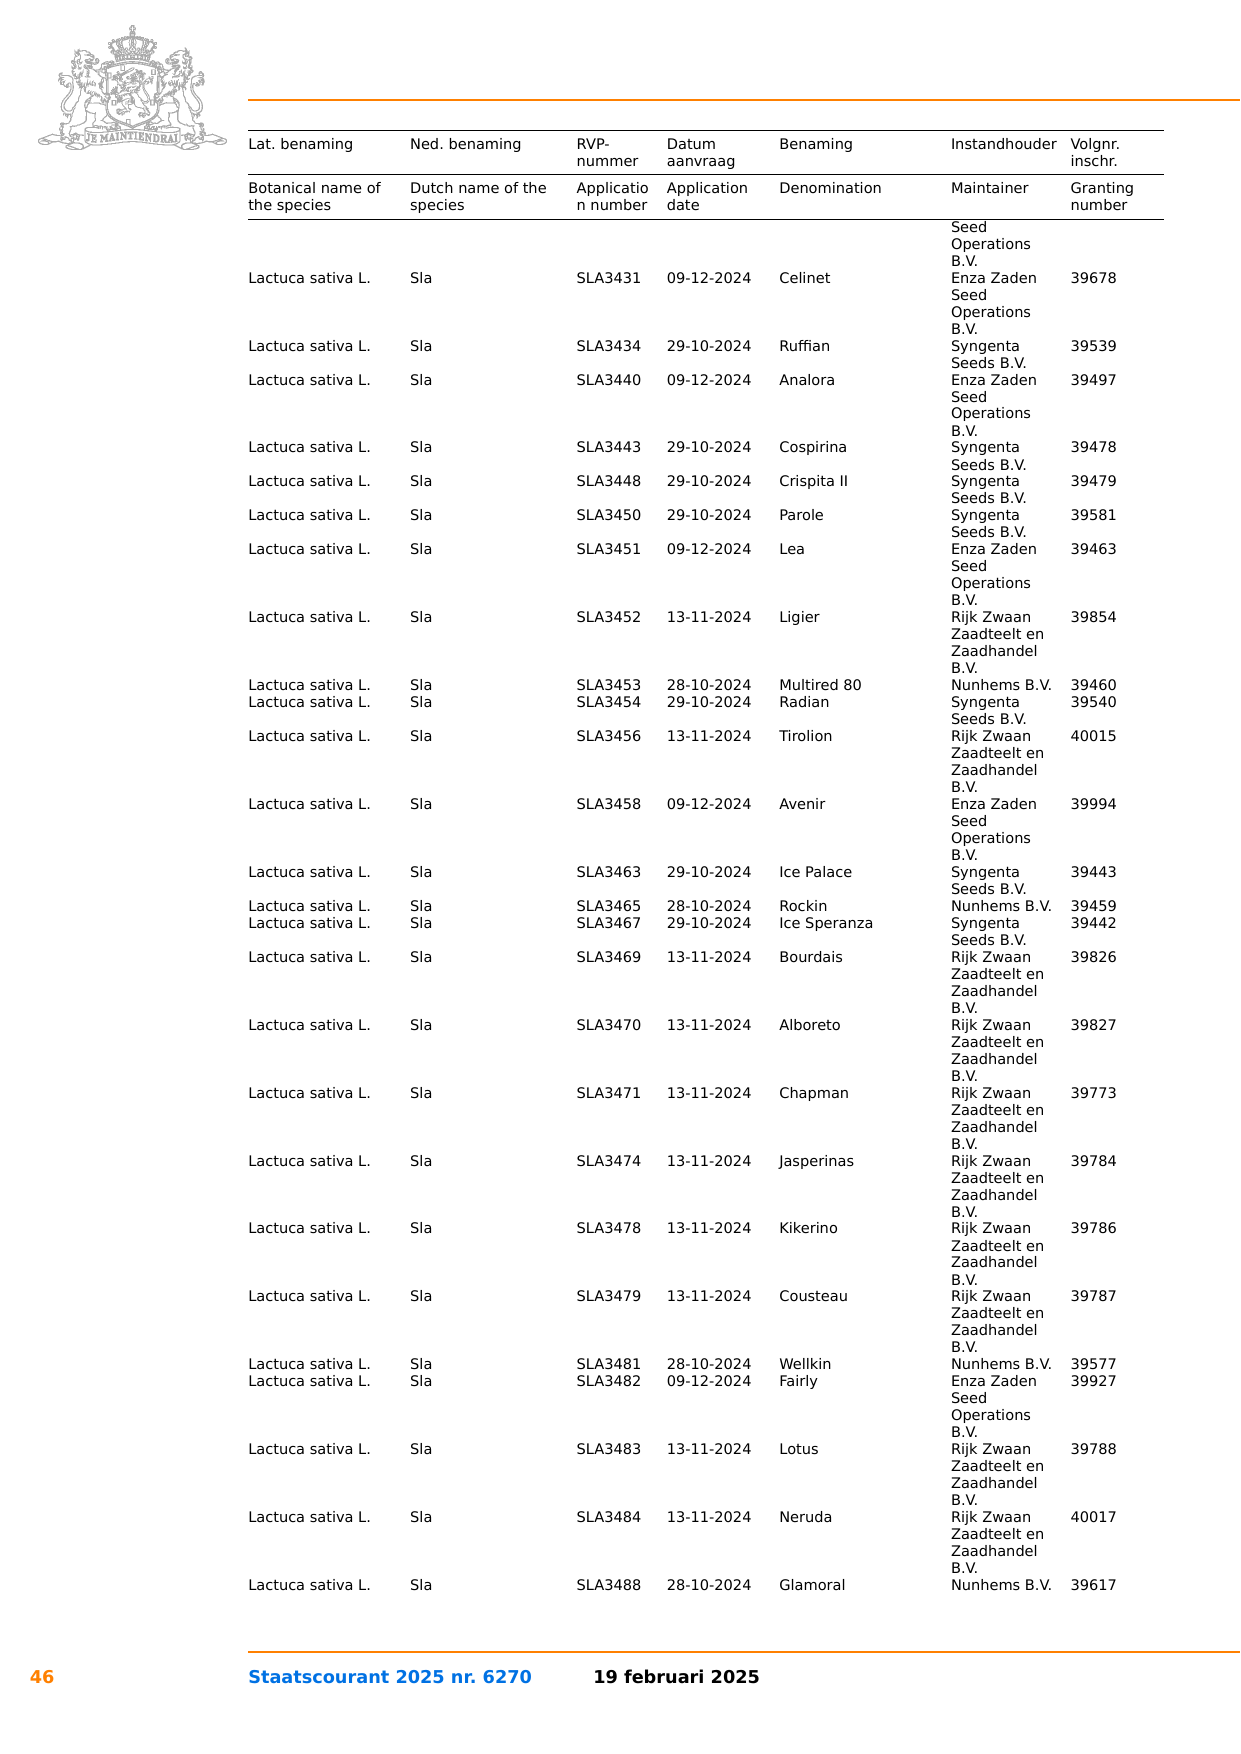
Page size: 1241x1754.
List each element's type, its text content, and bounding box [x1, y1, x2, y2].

table_cell Sla [404, 270, 570, 337]
table_cell SLA3440 [570, 371, 661, 439]
table_cell Nunhems B.V. [945, 677, 1064, 694]
table_cell Nunhems B.V. [945, 898, 1064, 915]
table_cell 29-10-2024 [661, 338, 773, 371]
table_cell SLA3471 [570, 1085, 661, 1152]
table_cell 29-10-2024 [661, 439, 773, 473]
table_cell Lactuca sativa L. [248, 915, 404, 949]
table_cell Sla [404, 1577, 570, 1594]
table_cell Lactuca sativa L. [248, 694, 404, 728]
table_cell Sla [404, 796, 570, 864]
table_cell SLA3478 [570, 1220, 661, 1288]
table_cell Ruffian [773, 338, 945, 371]
table_cell SLA3481 [570, 1356, 661, 1373]
table_cell Wellkin [773, 1356, 945, 1373]
table_cell 39577 [1065, 1356, 1163, 1373]
table_cell Sla [404, 1153, 570, 1220]
table_cell SLA3454 [570, 694, 661, 728]
table_cell [570, 220, 661, 269]
table_cell Lactuca sativa L. [248, 1153, 404, 1220]
table_cell SLA3467 [570, 915, 661, 949]
table_cell SLA3488 [570, 1577, 661, 1594]
table_cell SLA3443 [570, 439, 661, 473]
table_cell Lactuca sativa L. [248, 728, 404, 796]
table_cell 29-10-2024 [661, 864, 773, 898]
table_cell Syngenta Seeds B.V. [945, 338, 1064, 371]
table_cell 13-11-2024 [661, 1017, 773, 1084]
table_cell 39786 [1065, 1220, 1163, 1288]
table_cell Sla [404, 949, 570, 1017]
table_cell SLA3482 [570, 1373, 661, 1441]
table_cell Lactuca sativa L. [248, 507, 404, 541]
table_cell SLA3450 [570, 507, 661, 541]
table_cell Lotus [773, 1441, 945, 1509]
table_cell 13-11-2024 [661, 609, 773, 677]
table_cell Lactuca sativa L. [248, 439, 404, 473]
table_cell SLA3474 [570, 1153, 661, 1220]
table_cell Avenir [773, 796, 945, 864]
table_cell 39443 [1065, 864, 1163, 898]
table_cell Cospirina [773, 439, 945, 473]
table_cell Multired 80 [773, 677, 945, 694]
table_cell SLA3479 [570, 1288, 661, 1356]
table_cell Lactuca sativa L. [248, 270, 404, 337]
table_cell 39927 [1065, 1373, 1163, 1441]
table_cell Enza Zaden Seed Operations B.V. [945, 541, 1064, 609]
table_cell 13-11-2024 [661, 1153, 773, 1220]
table_cell 09-12-2024 [661, 270, 773, 337]
table_cell SLA3456 [570, 728, 661, 796]
table_cell Sla [404, 694, 570, 728]
table_cell 40015 [1065, 728, 1163, 796]
table_cell Neruda [773, 1509, 945, 1577]
table_cell 39459 [1065, 898, 1163, 915]
table_cell Enza Zaden Seed Operations B.V. [945, 1373, 1064, 1441]
table_cell Sla [404, 1373, 570, 1441]
table_cell Lactuca sativa L. [248, 864, 404, 898]
table_header Instandhouder [945, 131, 1064, 174]
table_cell 39463 [1065, 541, 1163, 609]
table_cell Enza Zaden Seed Operations B.V. [945, 371, 1064, 439]
table_cell 28-10-2024 [661, 677, 773, 694]
table_header Ned. benaming [404, 131, 570, 174]
table_cell Application date [661, 175, 773, 219]
table_cell 39479 [1065, 473, 1163, 507]
picture [38, 25, 227, 150]
table_cell 39994 [1065, 796, 1163, 864]
table_cell [248, 220, 404, 269]
table_cell Rockin [773, 898, 945, 915]
table_cell 09-12-2024 [661, 371, 773, 439]
table_header Lat. benaming [248, 131, 404, 174]
table_cell 09-12-2024 [661, 1373, 773, 1441]
table_cell 39540 [1065, 694, 1163, 728]
table_cell Sla [404, 473, 570, 507]
table_cell Lactuca sativa L. [248, 949, 404, 1017]
table_cell 09-12-2024 [661, 541, 773, 609]
table_cell Rijk Zwaan Zaadteelt en Zaadhandel B.V. [945, 1085, 1064, 1152]
table_cell Lactuca sativa L. [248, 541, 404, 609]
table_cell Enza Zaden Seed Operations B.V. [945, 270, 1064, 337]
table_cell Tirolion [773, 728, 945, 796]
table_cell Sla [404, 439, 570, 473]
table_cell Lactuca sativa L. [248, 677, 404, 694]
table_cell Botanical name of the species [248, 175, 404, 219]
table_cell Fairly [773, 1373, 945, 1441]
table_cell SLA3431 [570, 270, 661, 337]
table_cell Sla [404, 507, 570, 541]
table_cell Sla [404, 1356, 570, 1373]
table_cell SLA3451 [570, 541, 661, 609]
table_cell Sla [404, 1441, 570, 1509]
table_cell 29-10-2024 [661, 473, 773, 507]
table_cell [773, 220, 945, 269]
table_cell Glamoral [773, 1577, 945, 1594]
table_cell Nunhems B.V. [945, 1577, 1064, 1594]
table_cell [404, 220, 570, 269]
table_cell SLA3463 [570, 864, 661, 898]
table_cell Sla [404, 898, 570, 915]
table_cell 13-11-2024 [661, 1085, 773, 1152]
table_cell Crispita II [773, 473, 945, 507]
table_cell Alboreto [773, 1017, 945, 1084]
table_cell 28-10-2024 [661, 1577, 773, 1594]
table_cell Lactuca sativa L. [248, 1509, 404, 1577]
table_header RVP-nummer [570, 131, 661, 174]
table_cell Denomination [773, 175, 945, 219]
table_cell Seed Operations B.V. [945, 220, 1064, 269]
table_cell Syngenta Seeds B.V. [945, 439, 1064, 473]
table_cell 39678 [1065, 270, 1163, 337]
table_cell 09-12-2024 [661, 796, 773, 864]
table_cell Sla [404, 1017, 570, 1084]
table_cell Enza Zaden Seed Operations B.V. [945, 796, 1064, 864]
table_cell Rijk Zwaan Zaadteelt en Zaadhandel B.V. [945, 1441, 1064, 1509]
table_cell Lactuca sativa L. [248, 1288, 404, 1356]
table_cell Maintainer [945, 175, 1064, 219]
table_cell Jasperinas [773, 1153, 945, 1220]
table_cell Lactuca sativa L. [248, 371, 404, 439]
table_cell Lactuca sativa L. [248, 1017, 404, 1084]
table_cell 39826 [1065, 949, 1163, 1017]
table_cell SLA3469 [570, 949, 661, 1017]
table_cell 13-11-2024 [661, 728, 773, 796]
table_cell 28-10-2024 [661, 1356, 773, 1373]
table_cell Sla [404, 864, 570, 898]
table_cell 13-11-2024 [661, 949, 773, 1017]
table_cell Syngenta Seeds B.V. [945, 694, 1064, 728]
table_cell SLA3453 [570, 677, 661, 694]
table_cell Lactuca sativa L. [248, 1356, 404, 1373]
table_cell Parole [773, 507, 945, 541]
table_cell Lactuca sativa L. [248, 473, 404, 507]
table_cell Sla [404, 371, 570, 439]
table_cell Rijk Zwaan Zaadteelt en Zaadhandel B.V. [945, 1017, 1064, 1084]
table_cell Syngenta Seeds B.V. [945, 473, 1064, 507]
table_cell Lactuca sativa L. [248, 1220, 404, 1288]
table_cell SLA3434 [570, 338, 661, 371]
table_cell Sla [404, 1220, 570, 1288]
table_cell SLA3483 [570, 1441, 661, 1509]
table_cell Application number [570, 175, 661, 219]
table_cell Lactuca sativa L. [248, 1441, 404, 1509]
table_cell Syngenta Seeds B.V. [945, 864, 1064, 898]
table_cell Sla [404, 1288, 570, 1356]
table_cell Bourdais [773, 949, 945, 1017]
table_cell Lactuca sativa L. [248, 338, 404, 371]
table_cell Rijk Zwaan Zaadteelt en Zaadhandel B.V. [945, 1509, 1064, 1577]
table_cell SLA3465 [570, 898, 661, 915]
table_cell 29-10-2024 [661, 915, 773, 949]
table_cell Chapman [773, 1085, 945, 1152]
table_cell 39497 [1065, 371, 1163, 439]
table_cell Sla [404, 1085, 570, 1152]
table_cell Sla [404, 541, 570, 609]
table_cell Sla [404, 728, 570, 796]
table_cell 39787 [1065, 1288, 1163, 1356]
table_cell SLA3458 [570, 796, 661, 864]
table_cell Ice Palace [773, 864, 945, 898]
table_cell 39539 [1065, 338, 1163, 371]
table_cell Lactuca sativa L. [248, 1373, 404, 1441]
table_cell Cousteau [773, 1288, 945, 1356]
table_cell Lactuca sativa L. [248, 1085, 404, 1152]
table_cell Rijk Zwaan Zaadteelt en Zaadhandel B.V. [945, 949, 1064, 1017]
table_cell SLA3484 [570, 1509, 661, 1577]
table_cell Syngenta Seeds B.V. [945, 507, 1064, 541]
table_cell Celinet [773, 270, 945, 337]
table_cell Lactuca sativa L. [248, 609, 404, 677]
table_cell Analora [773, 371, 945, 439]
table_cell 29-10-2024 [661, 507, 773, 541]
table_cell 39788 [1065, 1441, 1163, 1509]
table_cell 13-11-2024 [661, 1220, 773, 1288]
table_cell Ligier [773, 609, 945, 677]
table_cell Nunhems B.V. [945, 1356, 1064, 1373]
table_cell [661, 220, 773, 269]
table_cell 13-11-2024 [661, 1509, 773, 1577]
table_cell Lactuca sativa L. [248, 898, 404, 915]
table_cell [1065, 220, 1163, 269]
table_cell Rijk Zwaan Zaadteelt en Zaadhandel B.V. [945, 1153, 1064, 1220]
table_cell Lea [773, 541, 945, 609]
table_cell Dutch name of the species [404, 175, 570, 219]
table_cell Kikerino [773, 1220, 945, 1288]
table_header Datum aanvraag [661, 131, 773, 174]
table_cell Lactuca sativa L. [248, 796, 404, 864]
table_cell 39784 [1065, 1153, 1163, 1220]
table_cell Granting number [1065, 175, 1163, 219]
table_header Benaming [773, 131, 945, 174]
table_cell 39581 [1065, 507, 1163, 541]
table_cell Sla [404, 915, 570, 949]
table_cell 29-10-2024 [661, 694, 773, 728]
table_cell Lactuca sativa L. [248, 1577, 404, 1594]
table_cell SLA3452 [570, 609, 661, 677]
table_cell Sla [404, 1509, 570, 1577]
table_cell 40017 [1065, 1509, 1163, 1577]
table_cell Ice Speranza [773, 915, 945, 949]
table_cell 39478 [1065, 439, 1163, 473]
table_cell Rijk Zwaan Zaadteelt en Zaadhandel B.V. [945, 1220, 1064, 1288]
table_cell 13-11-2024 [661, 1441, 773, 1509]
table_cell 39442 [1065, 915, 1163, 949]
table_cell Sla [404, 609, 570, 677]
table_cell Rijk Zwaan Zaadteelt en Zaadhandel B.V. [945, 609, 1064, 677]
table_cell SLA3470 [570, 1017, 661, 1084]
table_cell 39773 [1065, 1085, 1163, 1152]
table_cell Rijk Zwaan Zaadteelt en Zaadhandel B.V. [945, 1288, 1064, 1356]
table_cell 39617 [1065, 1577, 1163, 1594]
table_cell Sla [404, 338, 570, 371]
table_cell Radian [773, 694, 945, 728]
table_header Volgnr. inschr. [1065, 131, 1163, 174]
table_cell Sla [404, 677, 570, 694]
table_cell Rijk Zwaan Zaadteelt en Zaadhandel B.V. [945, 728, 1064, 796]
table_cell 39854 [1065, 609, 1163, 677]
table_cell Syngenta Seeds B.V. [945, 915, 1064, 949]
table_cell 39827 [1065, 1017, 1163, 1084]
table_cell 28-10-2024 [661, 898, 773, 915]
table_cell 39460 [1065, 677, 1163, 694]
table_cell SLA3448 [570, 473, 661, 507]
table_cell 13-11-2024 [661, 1288, 773, 1356]
